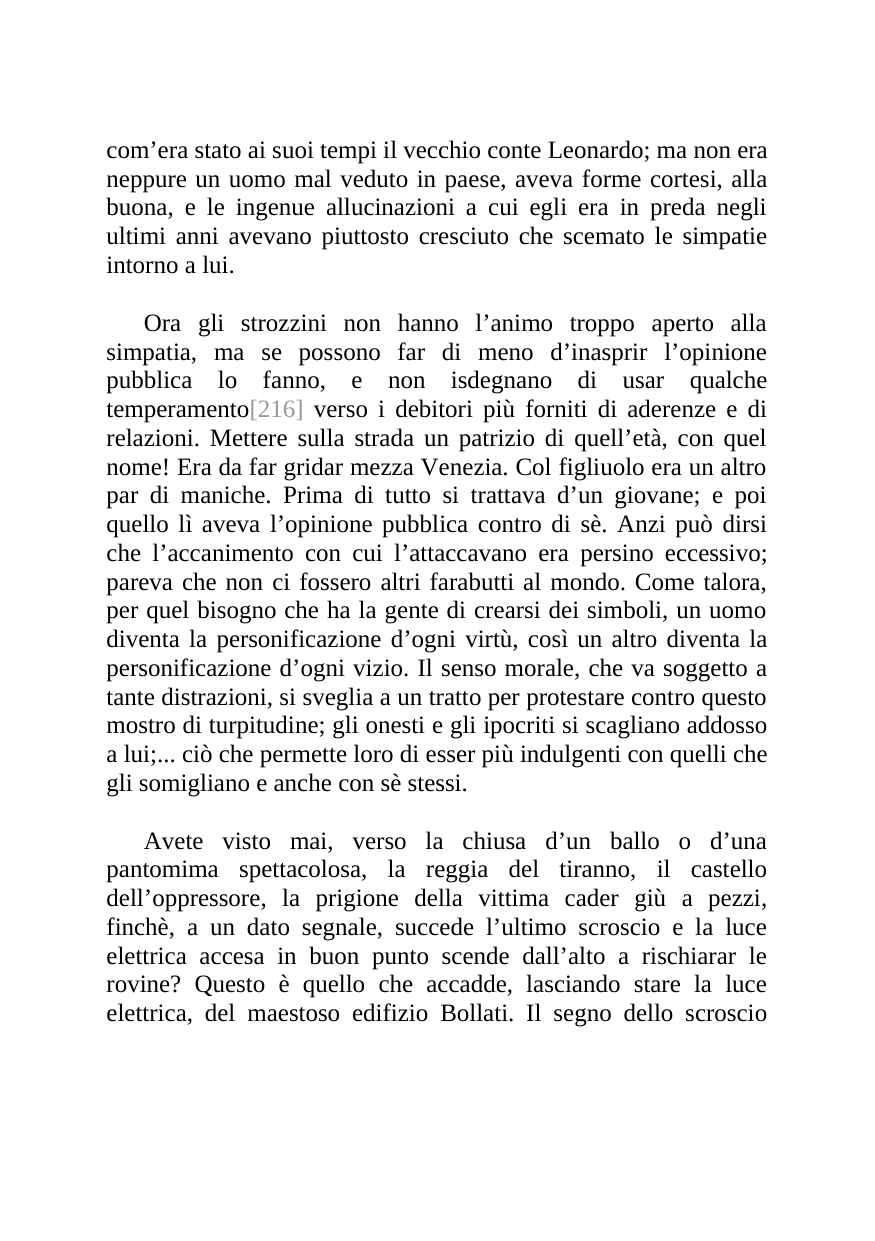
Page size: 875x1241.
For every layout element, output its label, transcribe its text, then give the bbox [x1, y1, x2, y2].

text com’era stato ai suoi tempi il vecchio conte Leonardo; ma non era neppure un uomo mal veduto in paese, aveva forme cortesi, alla buona, e le ingenue allucinazioni a cui egli era in preda negli ultimi anni avevano piuttosto cresciuto che scemato le simpatie intorno a lui. [106, 135, 768, 279]
text Ora gli strozzini non hanno l’animo troppo aperto alla simpatia, ma se possono far di meno d’inasprir l’opinione pubblica lo fanno, e non isdegnano di usar qualche temperamento[216] verso i debitori più forniti di aderenze e di relazioni. Mettere sulla strada un patrizio di quell’età, con quel nome! Era da far gridar mezza Venezia. Col figliuolo era un altro par di maniche. Prima di tutto si trattava d’un giovane; e poi quello lì aveva l’opinione pubblica contro di sè. Anzi può dirsi che l’accanimento con cui l’attaccavano era persino eccessivo; pareva che non ci fossero altri farabutti al mondo. Come talora, per quel bisogno che ha la gente di crearsi dei simboli, un uomo diventa la personificazione d’ogni virtù, così un altro diventa la personificazione d’ogni vizio. Il senso morale, che va soggetto a tante distrazioni, si sveglia a un tratto per protestare contro questo mostro di turpitudine; gli onesti e gli ipocriti si scagliano addosso a lui;... ciò che permette loro di esser più indulgenti con quelli che gli somigliano e anche con sè stessi. [106, 308, 768, 797]
text Avete visto mai, verso la chiusa d’un ballo o d’una pantomima spettacolosa, la reggia del tiranno, il castello dell’oppressore, la prigione della vittima cader giù a pezzi, finchè, a un dato segnale, succede l’ultimo scroscio e la luce elettrica accesa in buon punto scende dall’alto a rischiarar le rovine? Questo è quello che accadde, lasciando stare la luce elettrica, del maestoso edifizio Bollati. Il segno dello scroscio [106, 826, 768, 1027]
